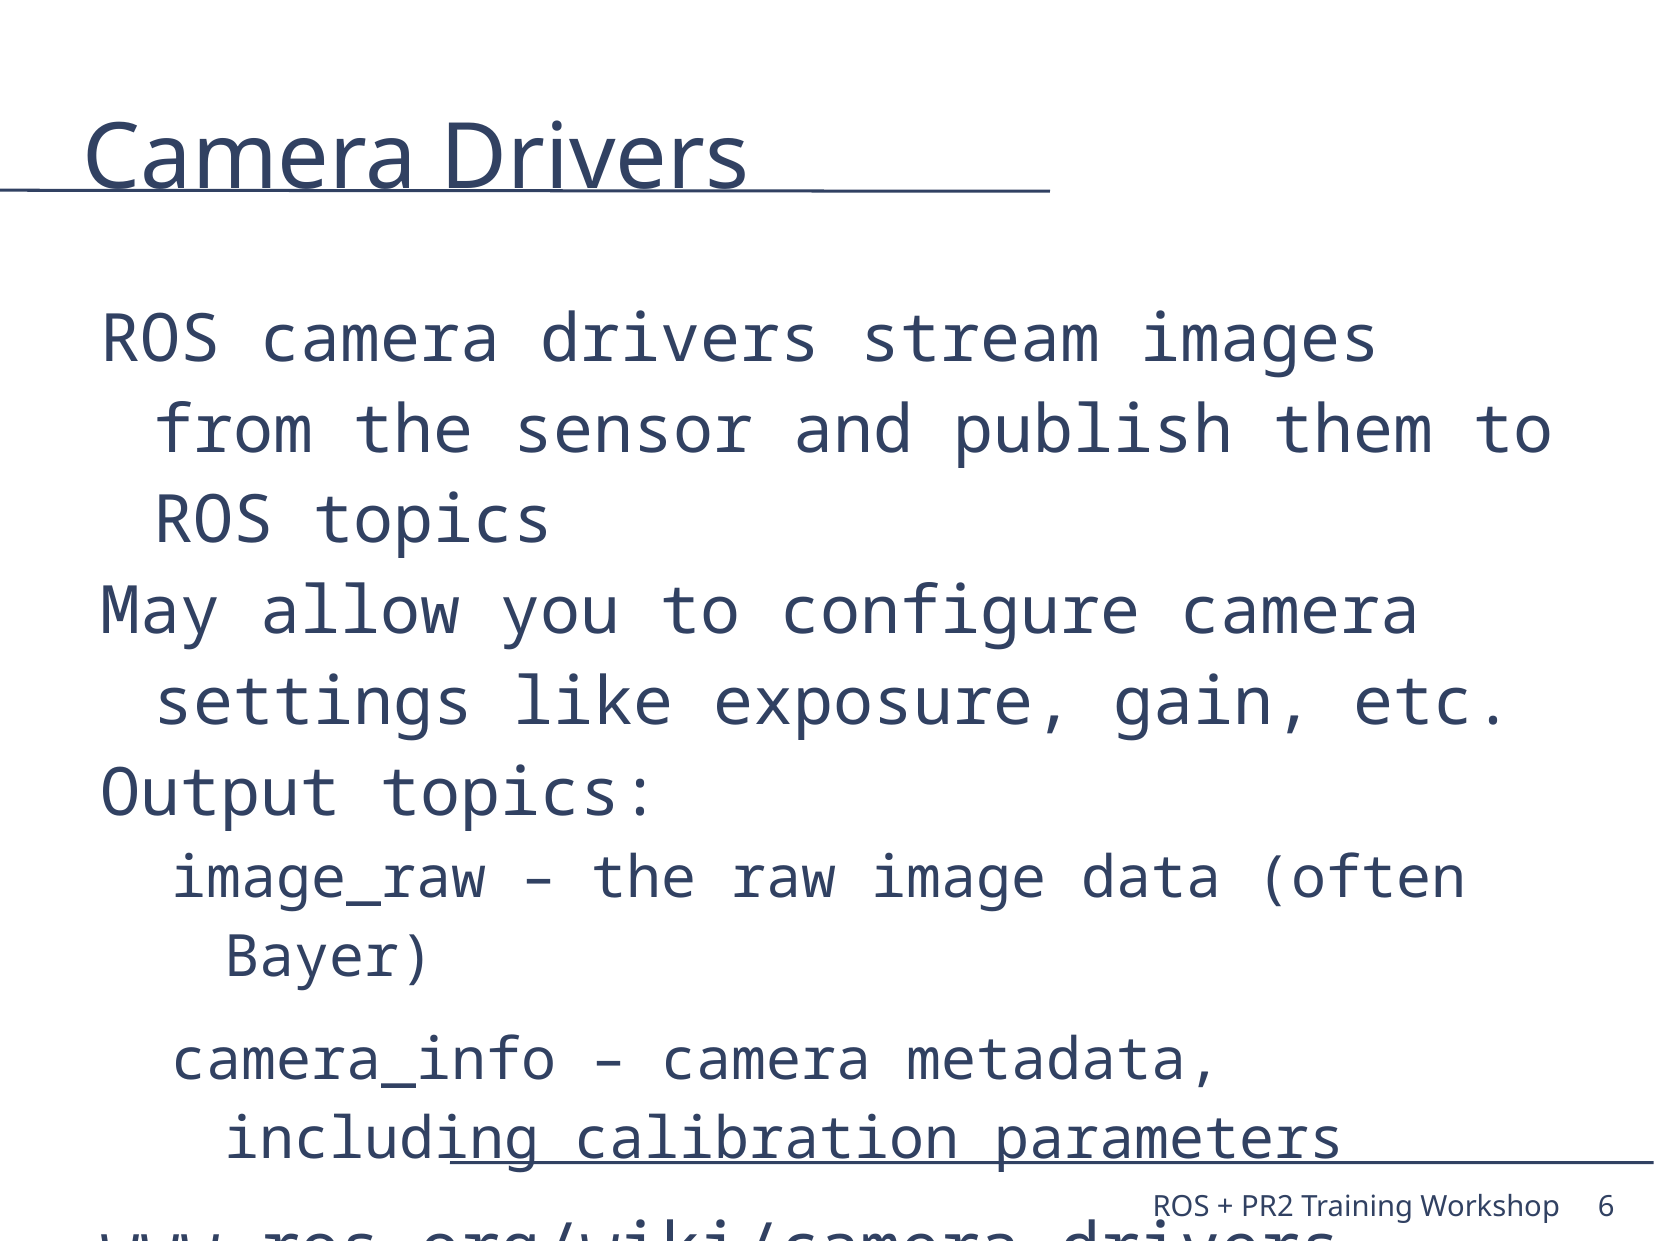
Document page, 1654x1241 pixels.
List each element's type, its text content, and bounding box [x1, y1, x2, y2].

title Camera Drivers [82, 49, 1571, 257]
list ROS camera drivers stream images from the sensor and publish them to ROS topics May allow you to configure camera settings like exposure, gain, etc. Output topics: image_raw – the raw image data (often Bayer) camera_info – camera metadata, including calibration parameters www.ros.org/wiki/camera_drivers [82, 290, 1571, 1109]
